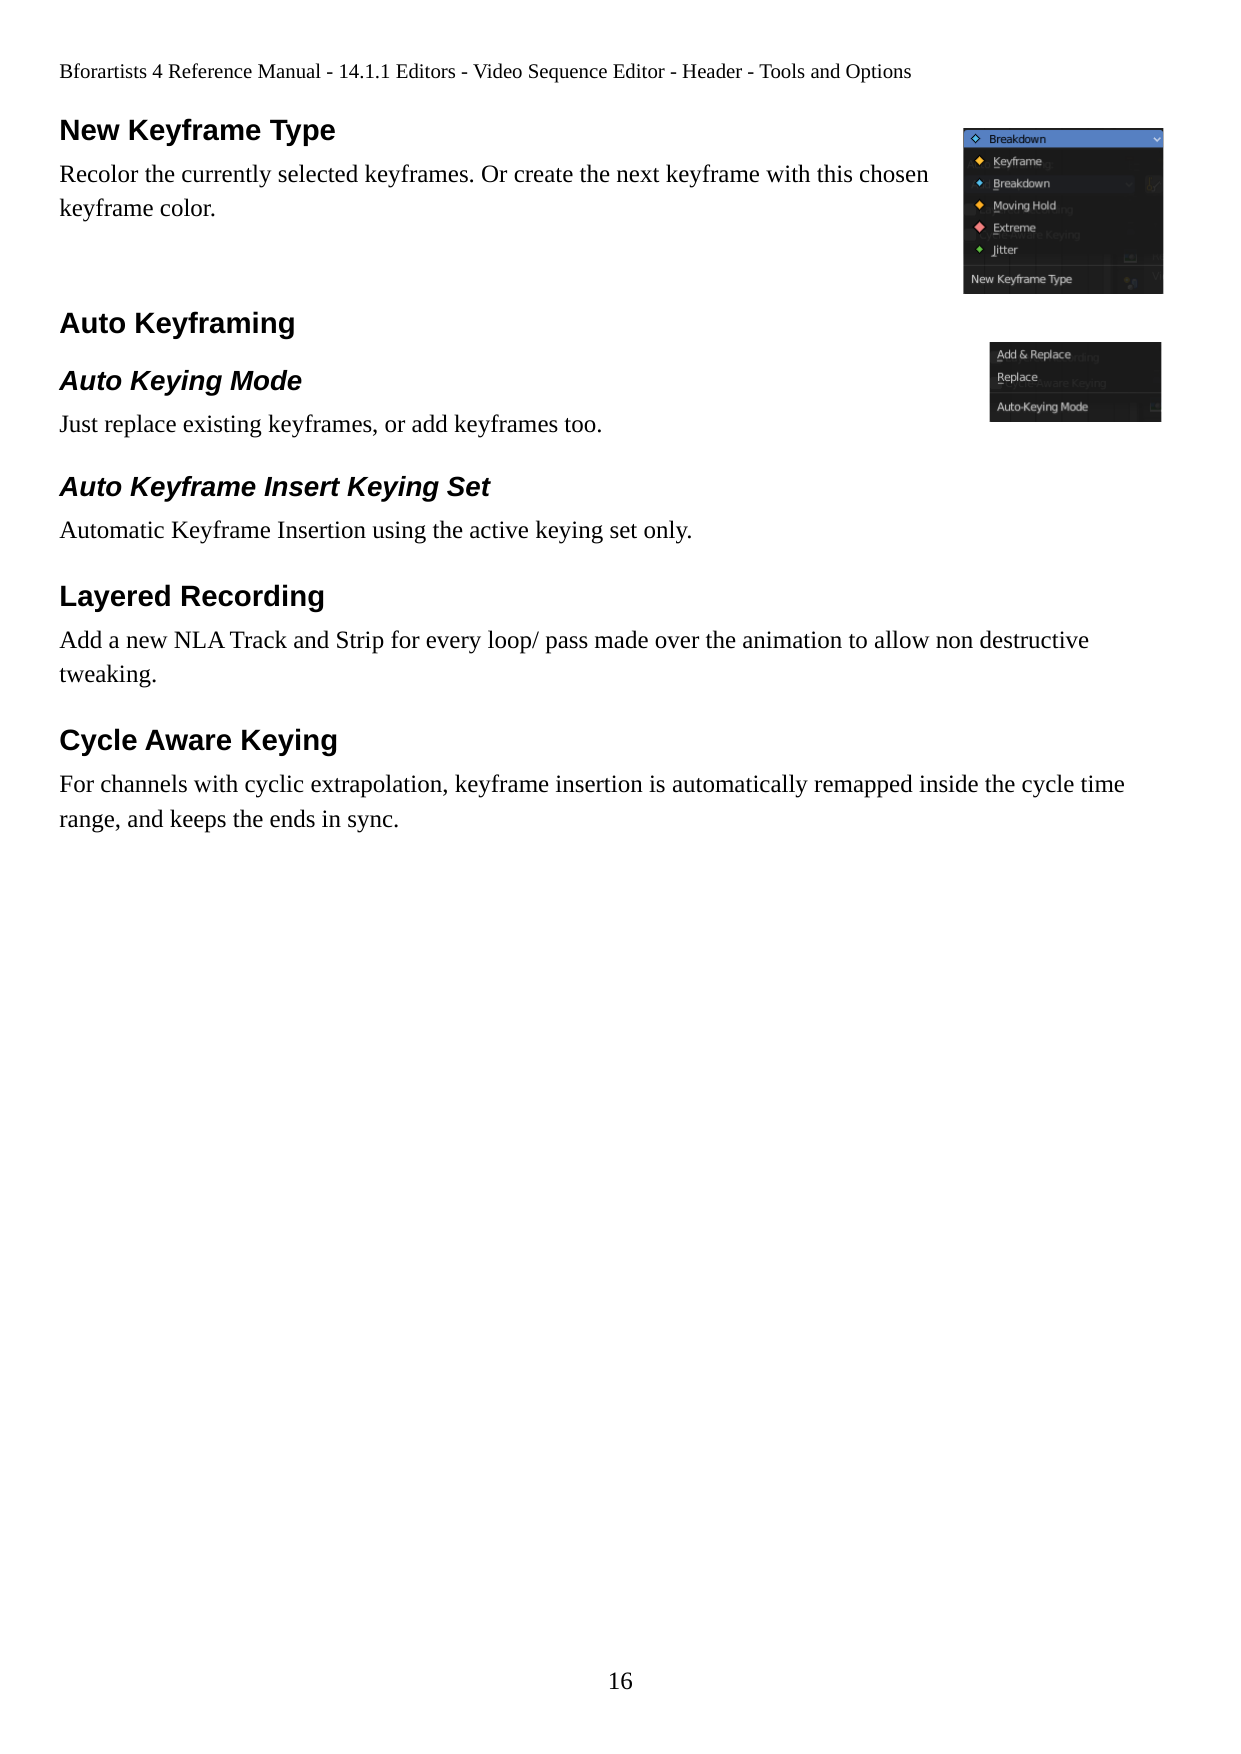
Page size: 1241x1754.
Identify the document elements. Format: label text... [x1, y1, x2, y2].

text For channels with cyclic extrapolation, keyframe insertion is automatically remapped inside the cycle time range, and keeps the ends in sync. [59, 769, 1181, 833]
subtitle Cycle Aware Keying [59, 723, 1181, 757]
text Add a new NLA Track and Strip for every loop/ pass made over the animation to allow non destructive tweaking. [59, 625, 1181, 688]
subtitle Auto Keyframing [59, 306, 1181, 340]
subtitle New Keyframe Type [59, 113, 1181, 146]
subtitle Auto Keyframe Insert Keying Set [59, 471, 1181, 503]
text Recolor the currently selected keyframes. Or create the next keyframe with this chosen keyframe color. [59, 159, 963, 222]
text Automatic Keyframe Insertion using the active keying set only. [59, 515, 1181, 544]
picture [963, 128, 1164, 294]
subtitle Layered Recording [59, 579, 1181, 612]
text Just replace existing keyframes, or add keyframes too. [59, 409, 1181, 438]
picture [989, 342, 1162, 422]
subtitle [1162, 365, 1181, 397]
subtitle Auto Keying Mode [59, 365, 989, 397]
